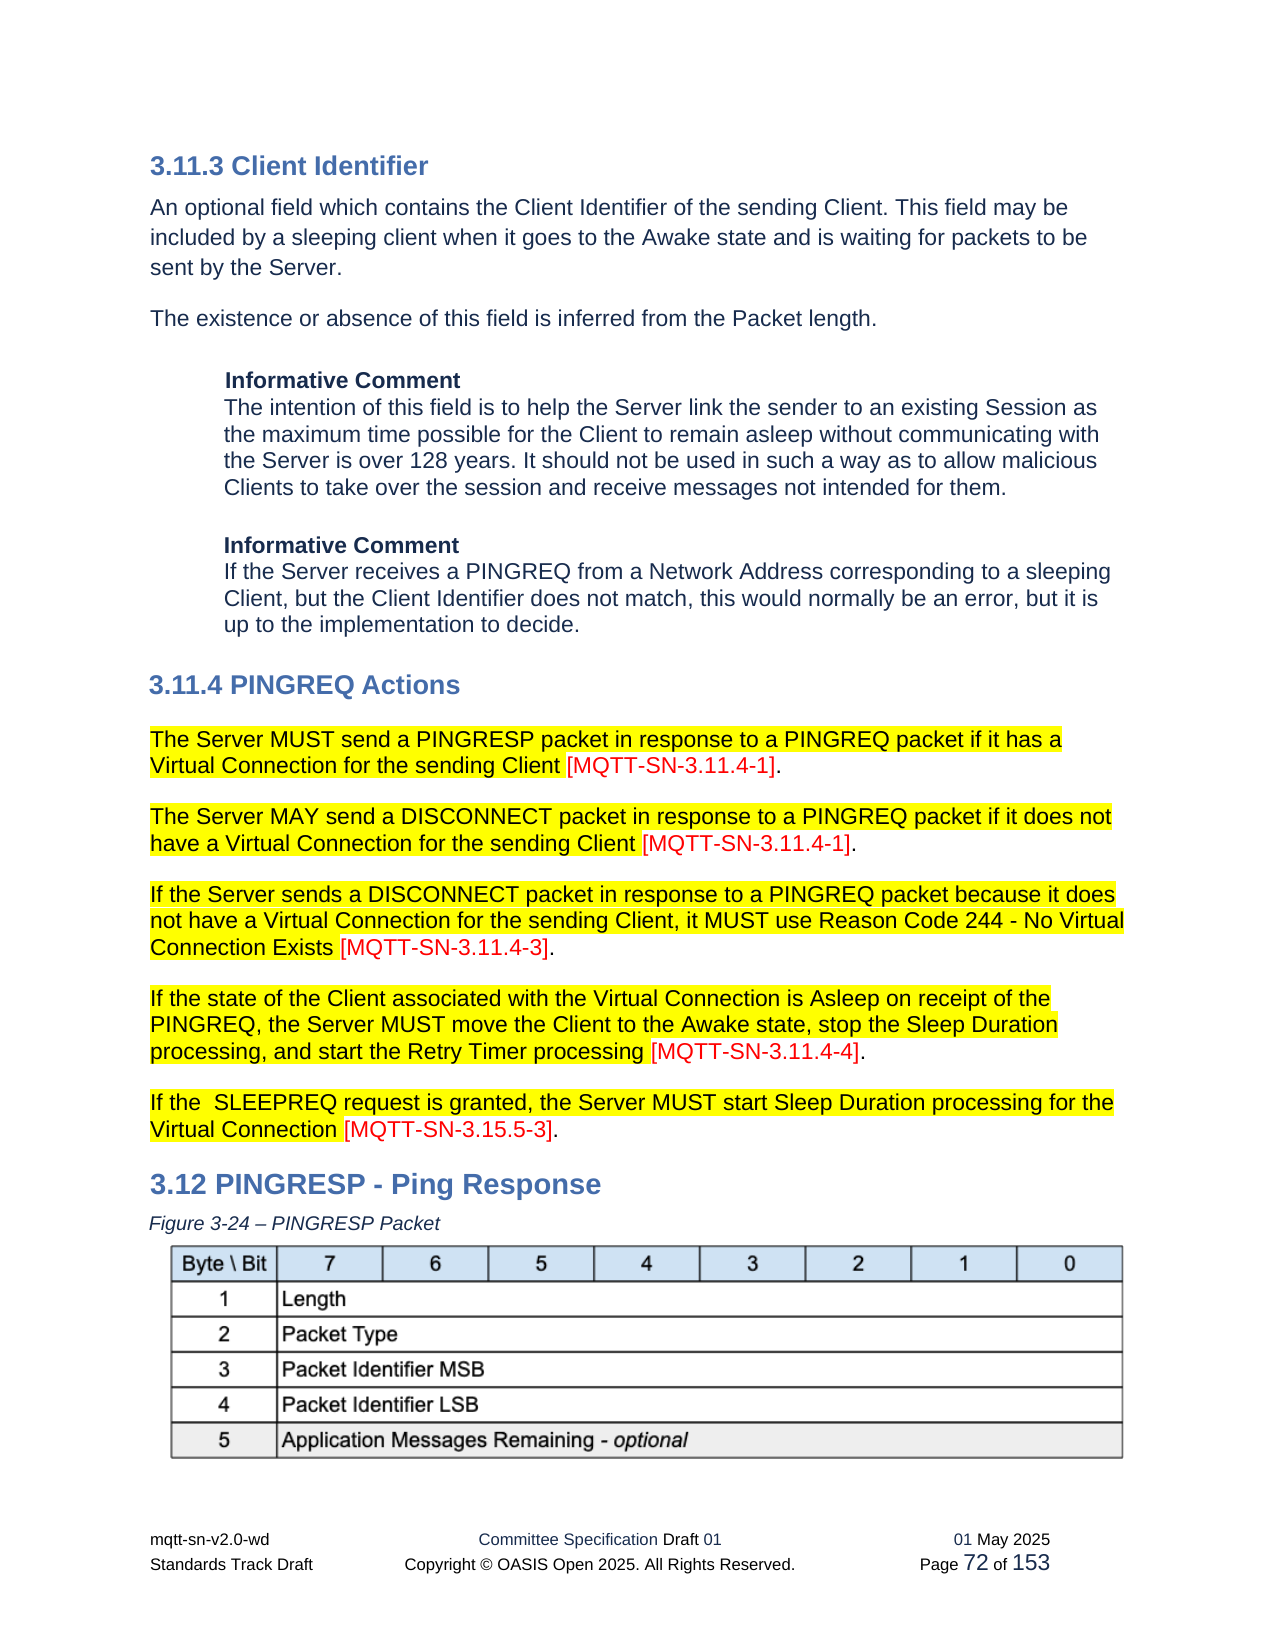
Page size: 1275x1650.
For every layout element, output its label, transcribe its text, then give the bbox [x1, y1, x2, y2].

text If the SLEEPREQ request is granted, the Server MUST start Sleep Duration processing for the Virtual Connection [MQTT-SN-3.15.5-3]. [150, 1089, 1125, 1142]
subtitle 3.11.4 PINGREQ Actions [148, 669, 1124, 701]
text Informative Comment [223, 367, 1124, 394]
text Figure 3-24 – PINGRESP Packet [148, 1211, 1124, 1234]
text If the state of the Client associated with the Virtual Connection is Asleep on receipt of the PINGREQ, the Server MUST move the Client to the Awake state, stop the Sleep Duration processing, and start the Retry Timer processing [MQTT-SN-3.11.4-4]. [150, 985, 1125, 1064]
picture [148, 1245, 1124, 1459]
subtitle 3.12 PINGRESP - Ping Response [150, 1167, 1124, 1200]
subtitle 3.11.3 Client Identifier [150, 150, 1124, 181]
text The intention of this field is to help the Server link the sender to an existing Session as the maximum time possible for the Client to remain asleep without communicating with the Server is over 128 years. It should not be used in such a way as to allow malicious Clients to take over the session and receive messages not intended for them. [223, 394, 1124, 500]
text Informative Comment [223, 532, 1124, 558]
text If the Server receives a PINGREQ from a Network Address corresponding to a sleeping Client, but the Client Identifier does not match, this would normally be an error, but it is up to the implementation to decide. [223, 558, 1124, 637]
text The Server MUST send a PINGRESP packet in response to a PINGREQ packet if it has a Virtual Connection for the sending Client [MQTT-SN-3.11.4-1]. [150, 726, 1125, 778]
text If the Server sends a DISCONNECT packet in response to a PINGREQ packet because it does not have a Virtual Connection for the sending Client, it MUST use Reason Code 244 - No Virtual Connection Exists [MQTT-SN-3.11.4-3]. [150, 881, 1125, 960]
text The existence or absence of this field is inferred from the Packet length. [150, 305, 1124, 332]
text The Server MAY send a DISCONNECT packet in response to a PINGREQ packet if it does not have a Virtual Connection for the sending Client [MQTT-SN-3.11.4-1]. [150, 803, 1125, 856]
text An optional field which contains the Client Identifier of the sending Client. This field may be included by a sleeping client when it goes to the Awake state and is waiting for packets to be sent by the Server. [150, 194, 1124, 281]
